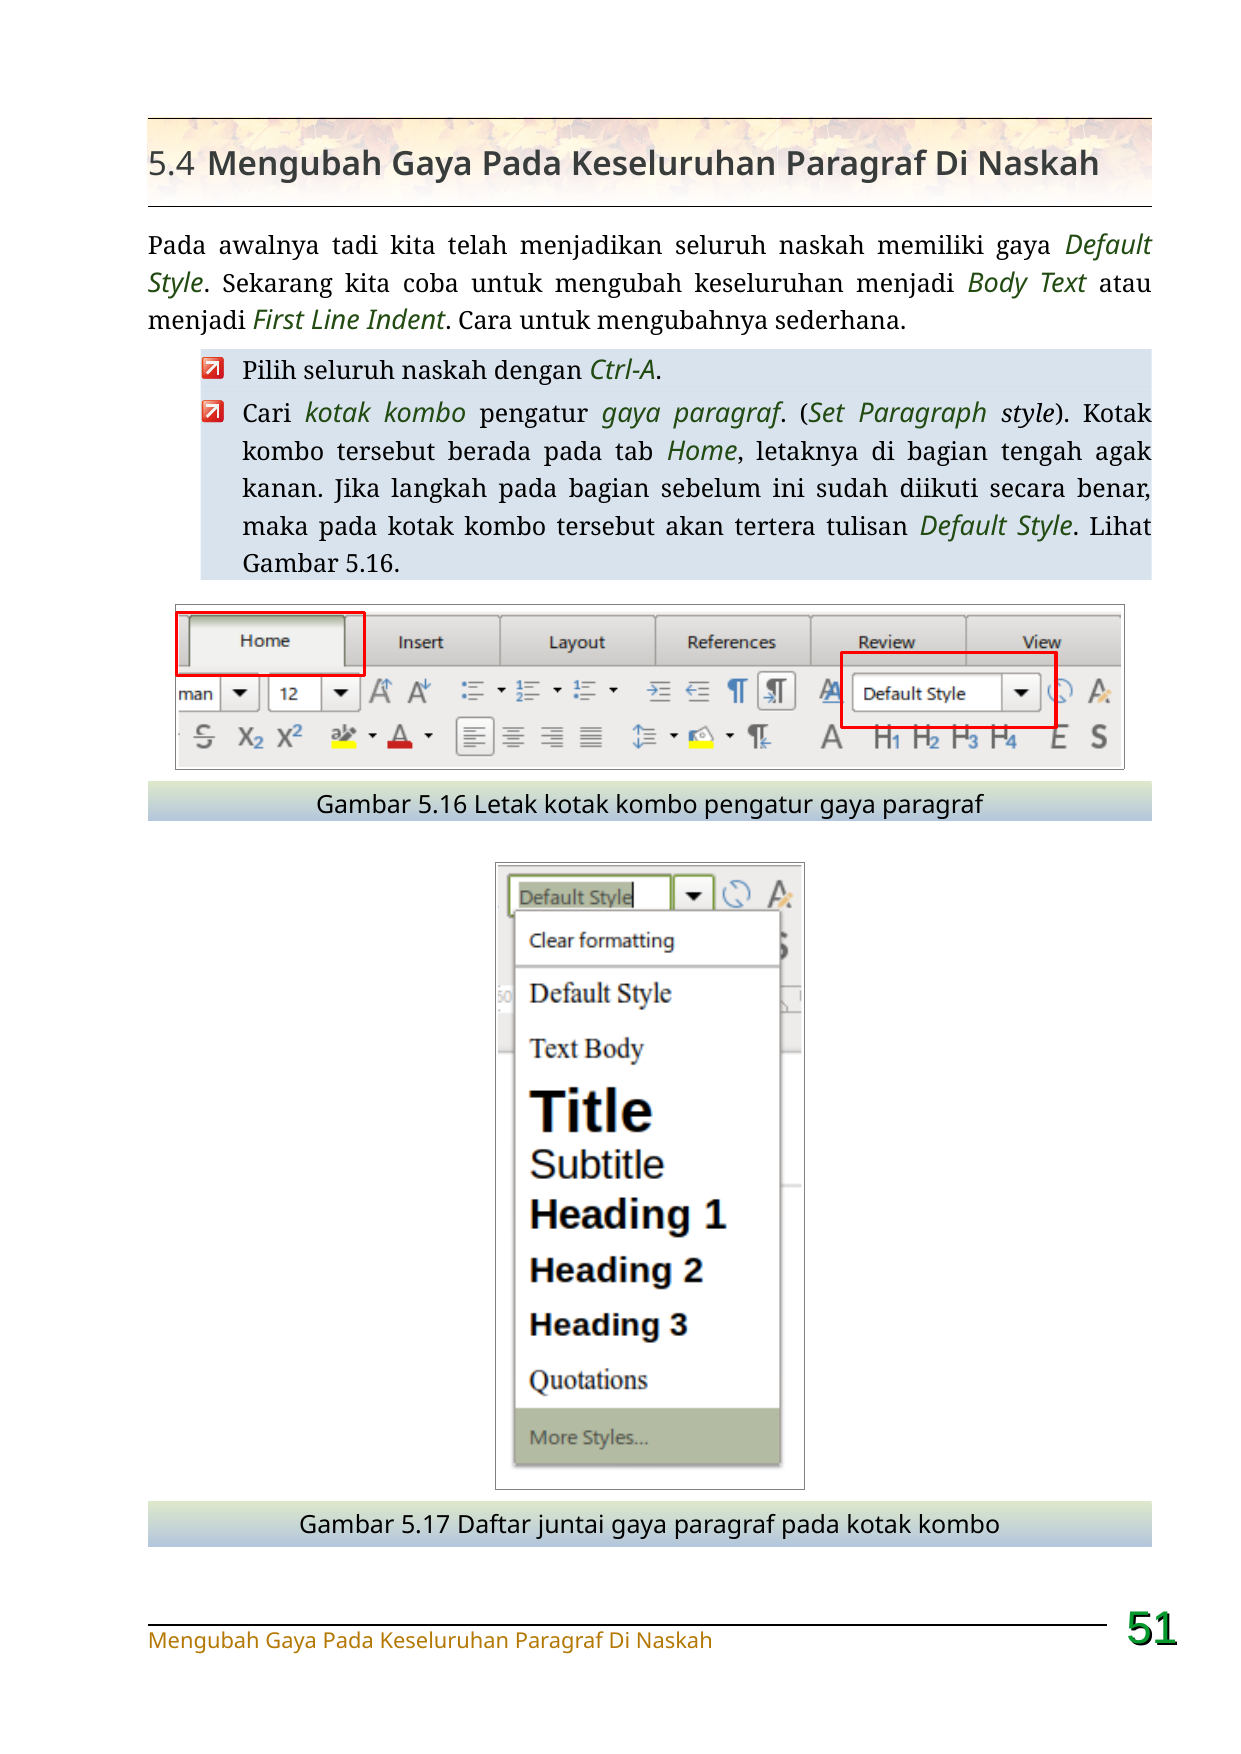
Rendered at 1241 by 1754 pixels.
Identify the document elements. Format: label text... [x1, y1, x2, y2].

text Pada awalnya tadi kita telah menjadikan seluruh naskah memiliki gaya Default Style. Sekarang kita coba untuk mengubah keseluruhan menjadi Body Text atau menjadi First Line Indent. Cara untuk mengubahnya sederhana. [148, 225, 1152, 337]
picture [497, 865, 802, 1486]
picture [178, 606, 1121, 767]
text Gambar 5.17 Daftar juntai gaya paragraf pada kotak kombo [148, 1501, 1152, 1547]
picture [178, 614, 363, 674]
text Gambar 5.16 Letak kotak kombo pengatur gaya paragraf [148, 781, 1152, 821]
list Cari kotak kombo pengatur gaya paragraf. (Set Paragraph style). Kotak kombo tersebut berada pada tab Home, letaknya di bagian tengah agak kanan. Jika langkah pada bagian sebelum ini sudah diikuti secara benar, maka pada kotak kombo tersebut akan tertera tulisan Default Style. Lihat Gambar 5.16. [201, 392, 1152, 580]
list Pilih seluruh naskah dengan Ctrl-A. [201, 349, 1152, 387]
